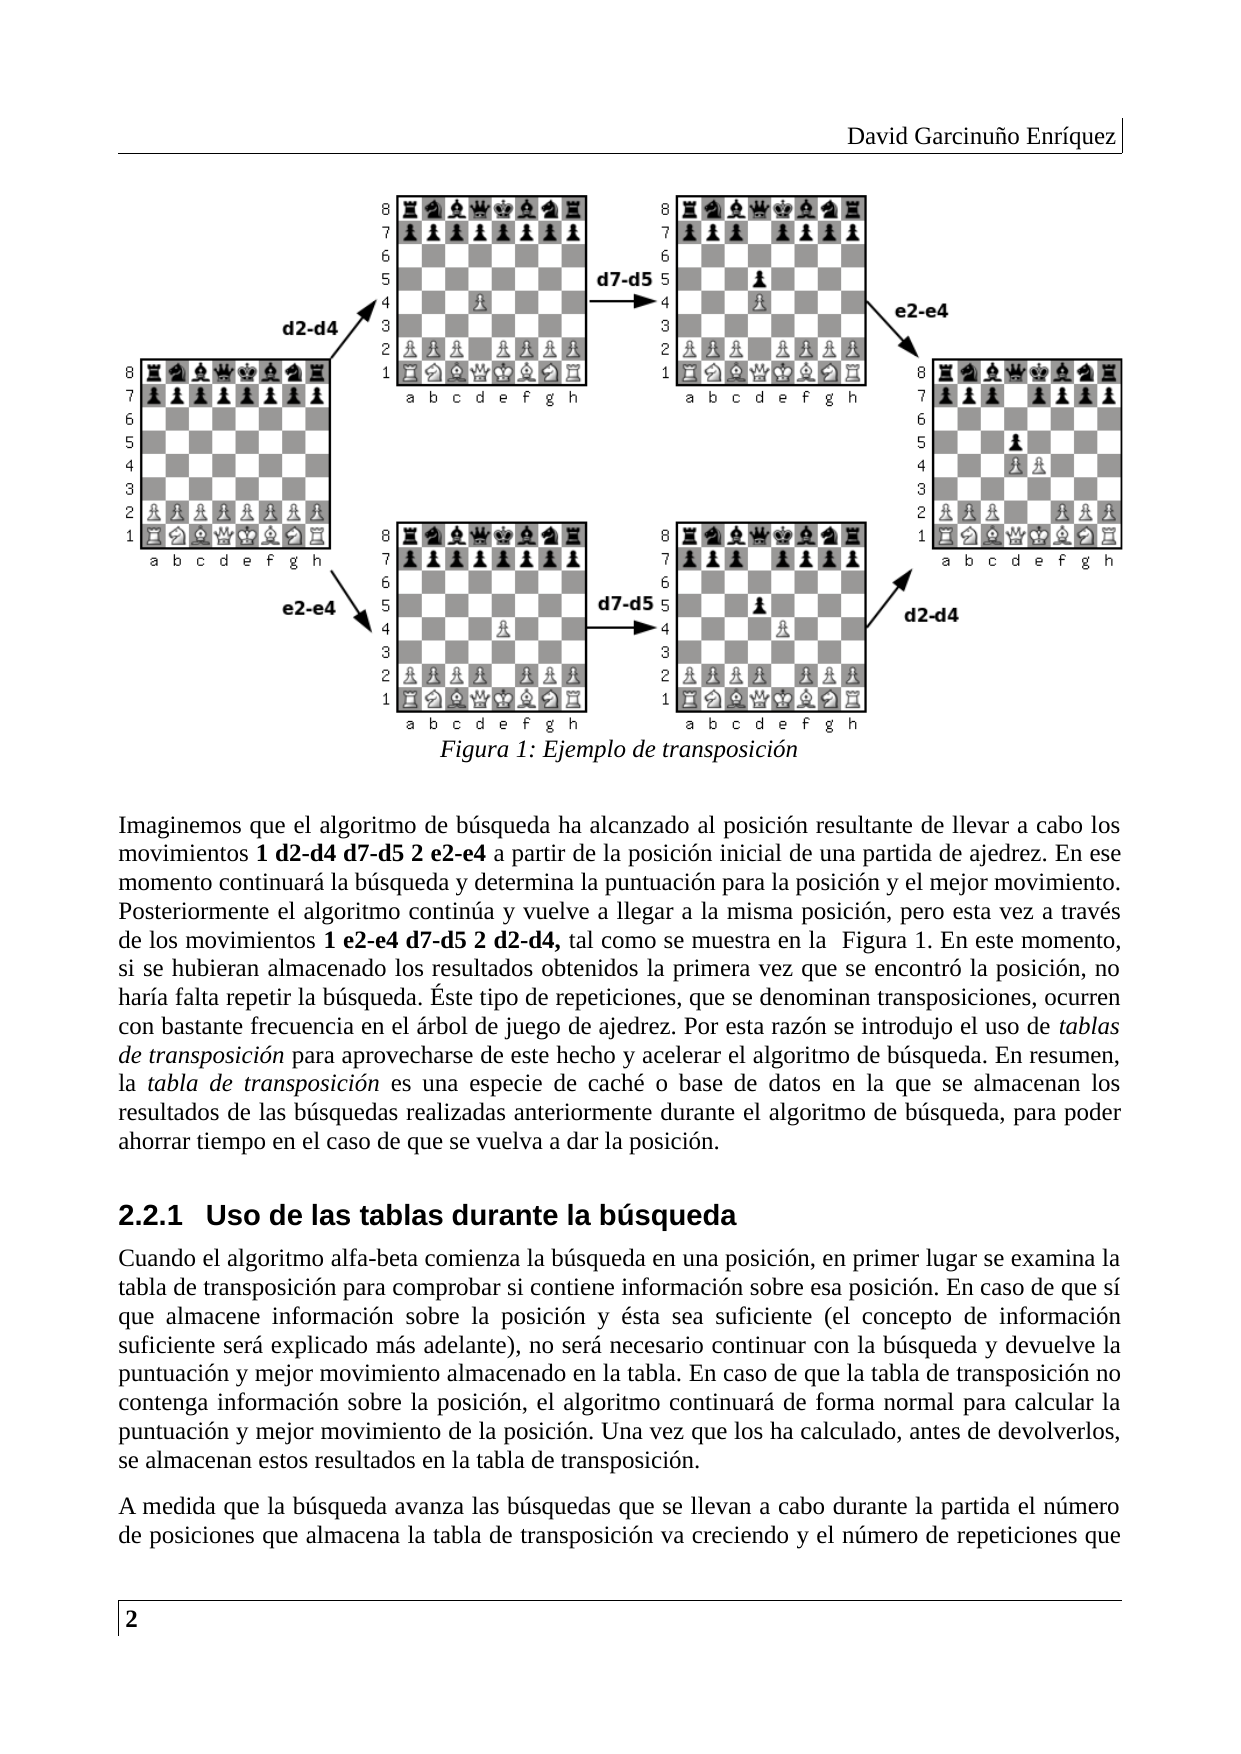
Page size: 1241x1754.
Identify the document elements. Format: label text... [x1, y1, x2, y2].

subtitle Uso de las tablas durante la búsqueda [118, 1197, 1122, 1231]
text Figura 1: Ejemplo de transposición [118, 735, 1122, 763]
text Cuando el algoritmo alfa-beta comienza la búsqueda en una posición, en primer lugar se examina la tabla de transposición para comprobar si contiene información sobre esa posición. En caso de que sí que almacene información sobre la posición y ésta sea suficiente (el concepto de información suficiente será explicado más adelante), no será necesario continuar con la búsqueda y devuelve la puntuación y mejor movimiento almacenado en la tabla. En caso de que la tabla de transposición no contenga información sobre la posición, el algoritmo continuará de forma normal para calcular la puntuación y mejor movimiento de la posición. Una vez que los ha calculado, antes de devolverlos, se almacenan estos resultados en la tabla de transposición. [118, 1243, 1122, 1473]
picture [118, 195, 1123, 735]
text A medida que la búsqueda avanza las búsquedas que se llevan a cabo durante la partida el número de posiciones que almacena la tabla de transposición va creciendo y el número de repeticiones que [118, 1491, 1122, 1549]
text Imaginemos que el algoritmo de búsqueda ha alcanzado al posición resultante de llevar a cabo los movimientos 1 d2-d4 d7-d5 2 e2-e4 a partir de la posición inicial de una partida de ajedrez. En ese momento continuará la búsqueda y determina la puntuación para la posición y el mejor movimiento. Posteriormente el algoritmo continúa y vuelve a llegar a la misma posición, pero esta vez a través de los movimientos 1 e2-e4 d7-d5 2 d2-d4, tal como se muestra en la Figura 1. En este momento, si se hubieran almacenado los resultados obtenidos la primera vez que se encontró la posición, no haría falta repetir la búsqueda. Éste tipo de repeticiones, que se denominan transposiciones, ocurren con bastante frecuencia en el árbol de juego de ajedrez. Por esta razón se introdujo el uso de tablas de transposición para aprovecharse de este hecho y acelerar el algoritmo de búsqueda. En resumen, la tabla de transposición es una especie de caché o base de datos en la que se almacenan los resultados de las búsquedas realizadas anteriormente durante el algoritmo de búsqueda, para poder ahorrar tiempo en el caso de que se vuelva a dar la posición. [118, 810, 1122, 1155]
